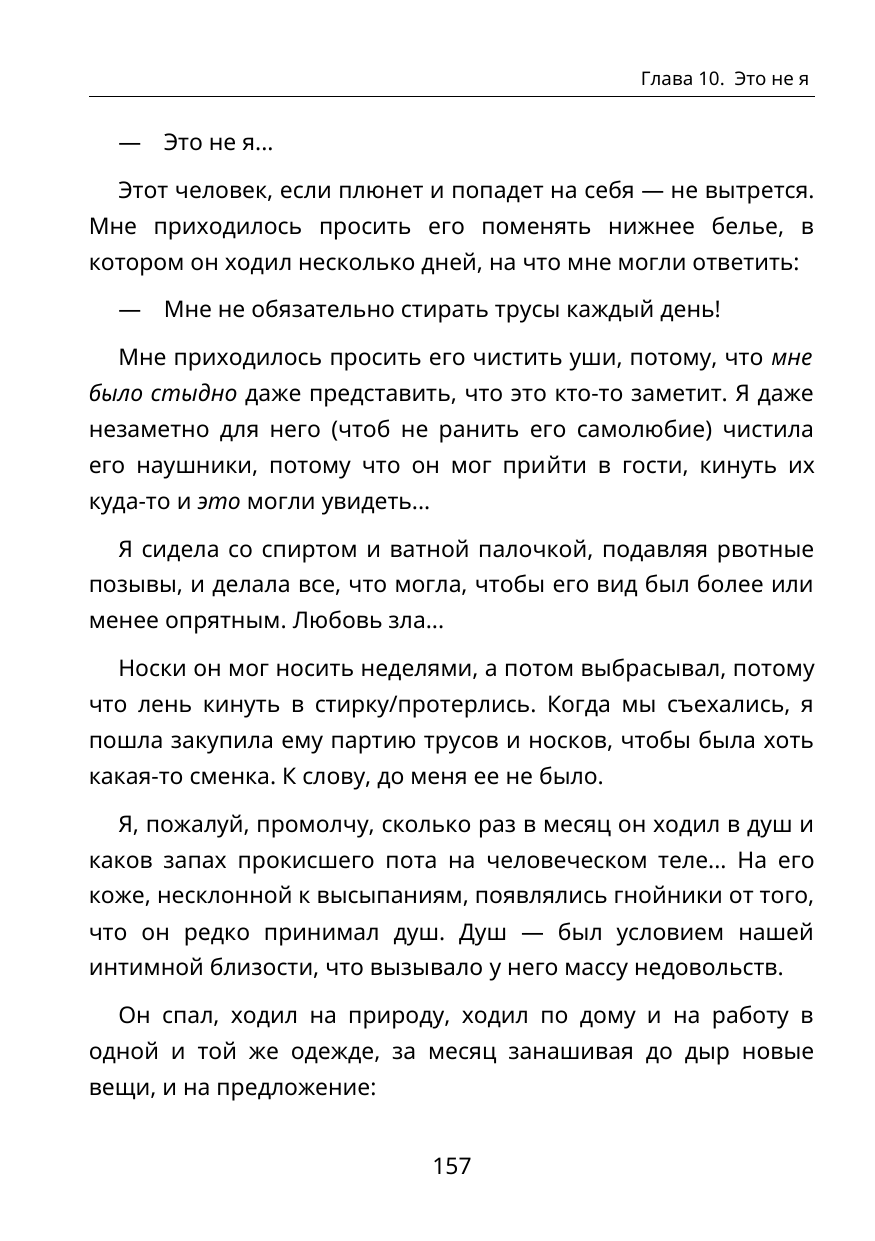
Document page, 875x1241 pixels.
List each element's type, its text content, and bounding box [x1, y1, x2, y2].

list Мне не обязательно стирать трусы каждый день! [88, 293, 815, 324]
text Этот человек, если плюнет и попадет на себя — не вытрется. Мне приходилось просить его поменять нижнее белье, в котором он ходил несколько дней, на что мне могли ответить: [88, 174, 815, 277]
text Мне приходилось просить его чистить уши, потому, что мне было стыдно даже представить, что это кто-то заметит. Я даже незаметно для него (чтоб не ранить его самолюбие) чистила его наушники, потому что он мог прийти в гости, кинуть их куда-то и это могли увидеть... [88, 341, 815, 516]
text Носки он мог носить неделями, а потом выбрасывал, потому что лень кинуть в стирку/протерлись. Когда мы съехались, я пошла закупила ему партию трусов и носков, чтобы была хоть какая-то сменка. К слову, до меня ее не было. [88, 652, 815, 791]
text Я, пожалуй, промолчу, сколько раз в месяц он ходил в душ и каков запах прокисшего пота на человеческом теле... На его коже, несклонной к высыпаниям, появлялись гнойники от того, что он редко принимал душ. Душ — был условием нашей интимной близости, что вызывало у него массу недовольств. [88, 808, 815, 983]
text Он спал, ходил на природу, ходил по дому и на работу в одной и той же одежде, за месяц занашивая до дыр новые вещи, и на предложение: [88, 999, 815, 1102]
list Это не я... [88, 126, 815, 157]
text Я сидела со спиртом и ватной палочкой, подавляя рвотные позывы, и делала все, что могла, чтобы его вид был более или менее опрятным. Любовь зла... [88, 532, 815, 636]
